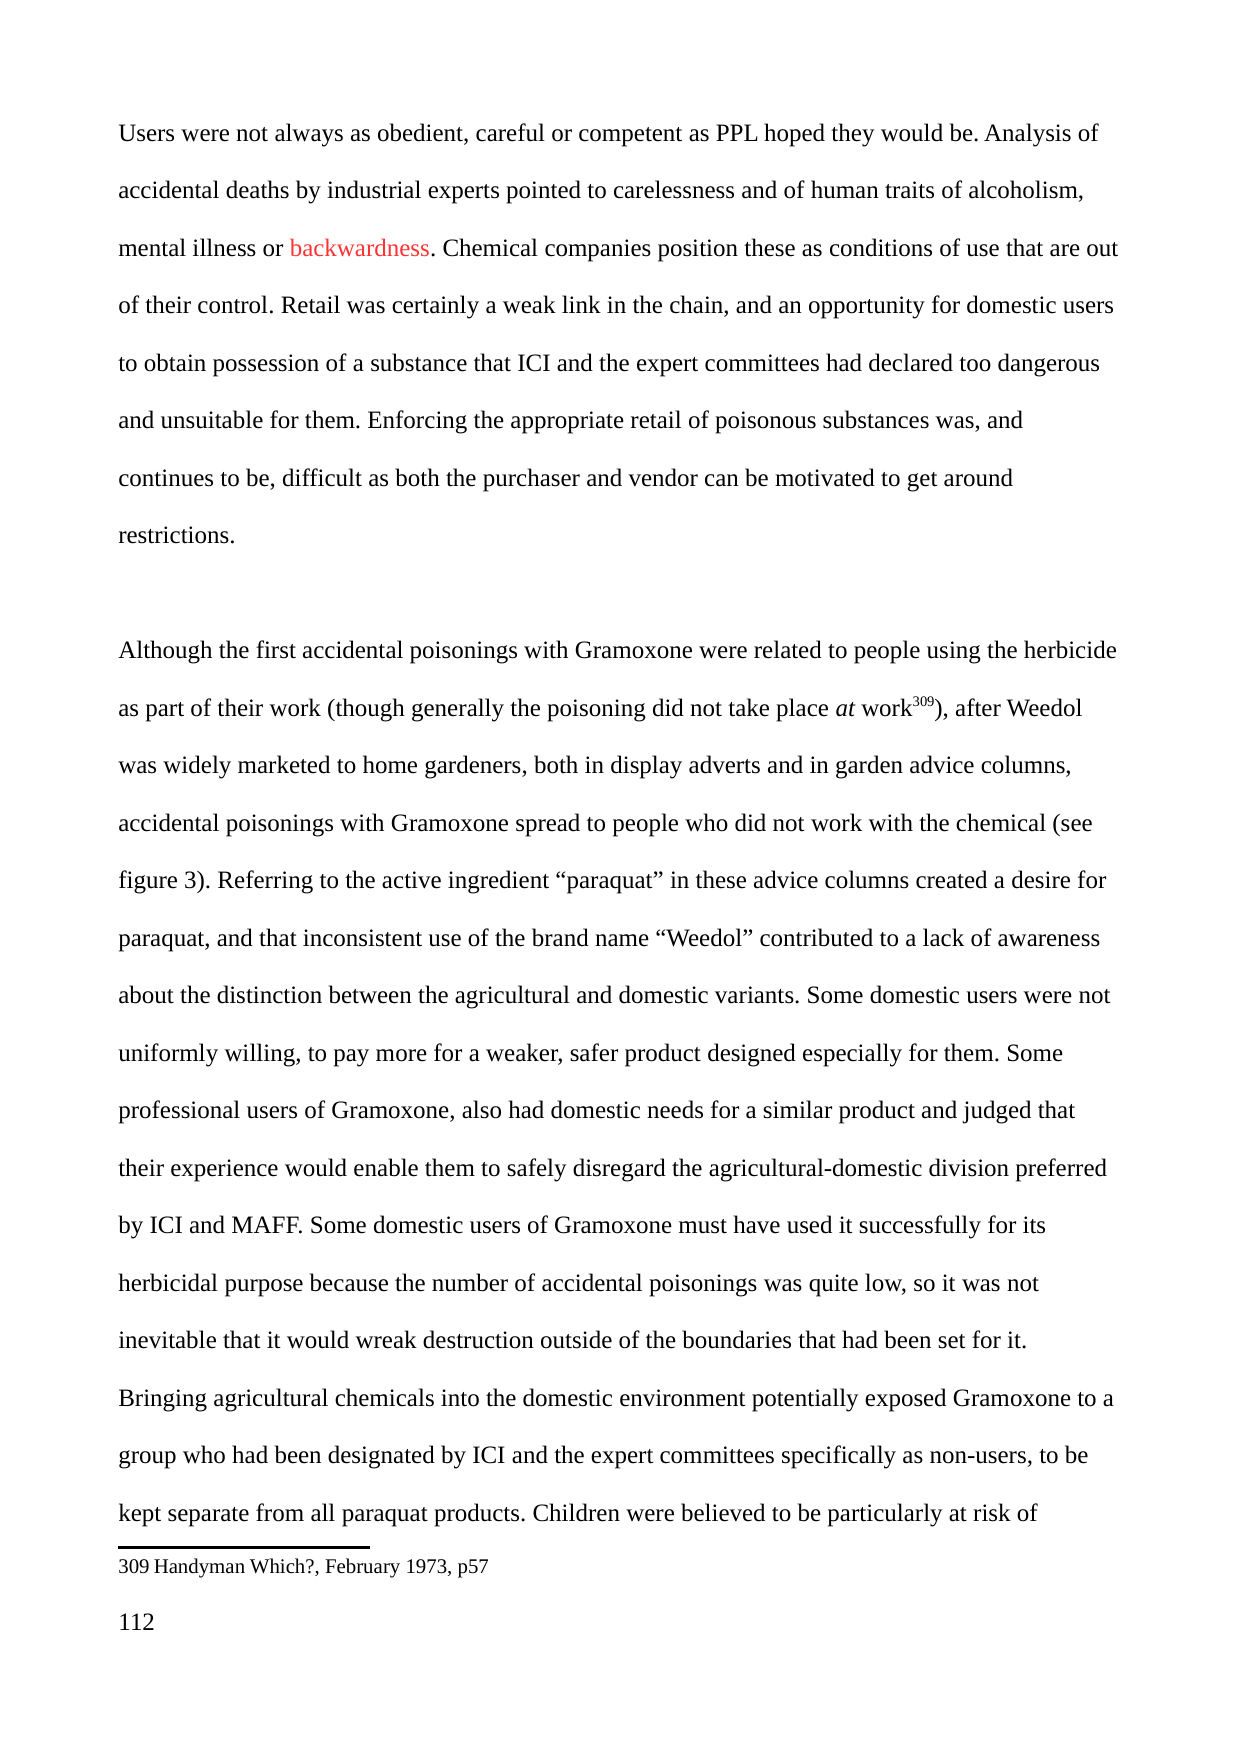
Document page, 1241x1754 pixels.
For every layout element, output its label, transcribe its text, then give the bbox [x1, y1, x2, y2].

text Although the first accidental poisonings with Gramoxone were related to people using the herbicide as part of their work (though generally the poisoning did not take place at work), after Weedol was widely marketed to home gardeners, both in display adverts and in garden advice columns, accidental poisonings with Gramoxone spread to people who did not work with the chemical (see figure 3). Referring to the active ingredient “paraquat” in these advice columns created a desire for paraquat, and that inconsistent use of the brand name “Weedol” contributed to a lack of awareness about the distinction between the agricultural and domestic variants. Some domestic users were not uniformly willing, to pay more for a weaker, safer product designed especially for them. Some professional users of Gramoxone, also had domestic needs for a similar product and judged that their experience would enable them to safely disregard the agricultural-domestic division preferred by ICI and MAFF. Some domestic users of Gramoxone must have used it successfully for its herbicidal purpose because the number of accidental poisonings was quite low, so it was not inevitable that it would wreak destruction outside of the boundaries that had been set for it. Bringing agricultural chemicals into the domestic environment potentially exposed Gramoxone to a group who had been designated by ICI and the expert committees specifically as non-users, to be kept separate from all paraquat products. Children were believed to be particularly at risk of [118, 636, 1122, 1527]
text Handyman Which?, February 1973, p57 [118, 1553, 1122, 1578]
text Users were not always as obedient, careful or competent as PPL hoped they would be. Analysis of accidental deaths by industrial experts pointed to carelessness and of human traits of alcoholism, mental illness or backwardness. Chemical companies position these as conditions of use that are out of their control. Retail was certainly a weak link in the chain, and an opportunity for domestic users to obtain possession of a substance that ICI and the expert committees had declared too dangerous and unsuitable for them. Enforcing the appropriate retail of poisonous substances was, and continues to be, difficult as both the purchaser and vendor can be motivated to get around restrictions. [118, 118, 1122, 549]
